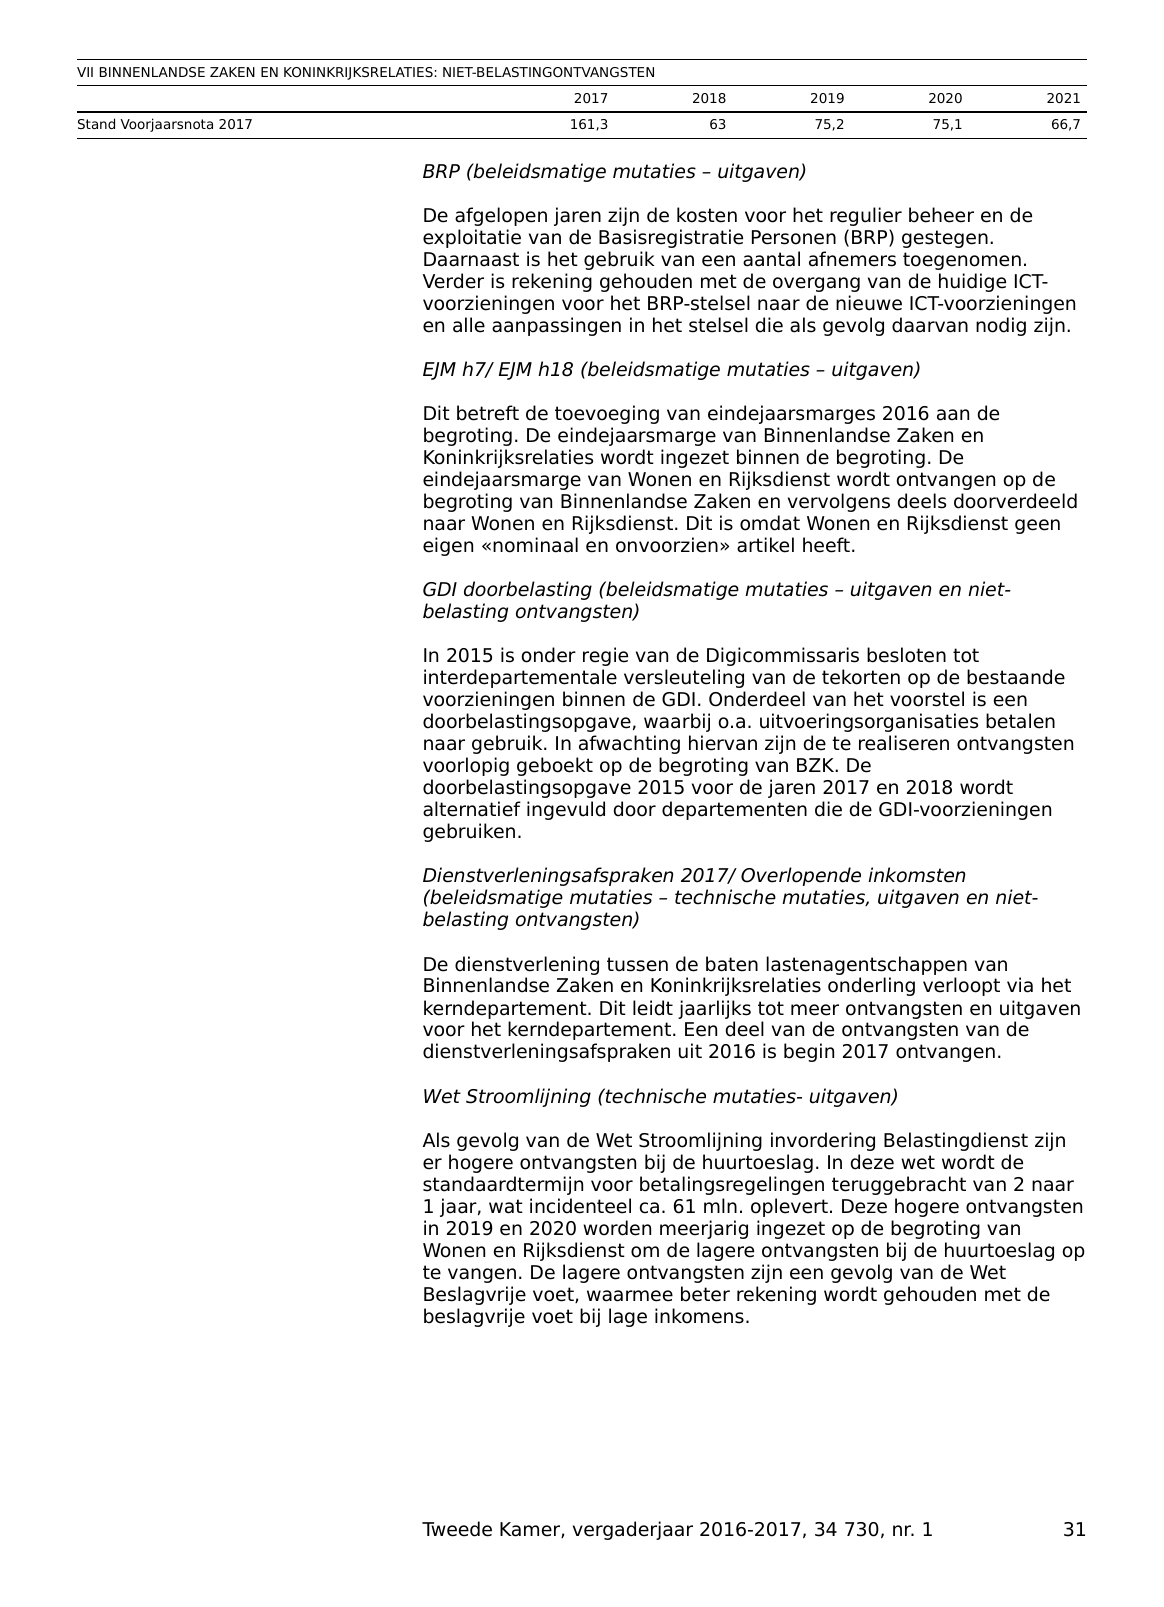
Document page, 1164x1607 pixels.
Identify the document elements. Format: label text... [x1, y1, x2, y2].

table_header VII BINNENLANDSE ZAKEN EN KONINKRIJKSRELATIES: NIET-BELASTINGONTVANGSTEN [77, 60, 1087, 85]
table_cell 2021 [969, 86, 1087, 111]
subtitle BRP (beleidsmatige mutaties – uitgaven) [422, 161, 1087, 183]
text Als gevolg van de Wet Stroomlijning invordering Belastingdienst zijn er hogere ontvangsten bij de huurtoeslag. In deze wet wordt de standaardtermijn voor betalingsregelingen teruggebracht van 2 naar 1 jaar, wat incidenteel ca. 61 mln. oplevert. Deze hogere ontvangsten in 2019 en 2020 worden meerjarig ingezet op de begroting van Wonen en Rijksdienst om de lagere ontvangsten bij de huurtoeslag op te vangen. De lagere ontvangsten zijn een gevolg van de Wet Beslagvrije voet, waarmee beter rekening wordt gehouden met de beslagvrije voet bij lage inkomens. [422, 1130, 1087, 1327]
text Dit betreft de toevoeging van eindejaarsmarges 2016 aan de begroting. De eindejaarsmarge van Binnenlandse Zaken en Koninkrijksrelaties wordt ingezet binnen de begroting. De eindejaarsmarge van Wonen en Rijksdienst wordt ontvangen op de begroting van Binnenlandse Zaken en vervolgens deels doorverdeeld naar Wonen en Rijksdienst. Dit is omdat Wonen en Rijksdienst geen eigen «nominaal en onvoorzien» artikel heeft. [422, 403, 1087, 557]
table_cell 75,1 [850, 113, 968, 137]
table_cell [136, 86, 496, 111]
subtitle GDI doorbelasting (beleidsmatige mutaties – uitgaven en niet-belasting ontvangsten) [422, 579, 1087, 623]
subtitle EJM h7/ EJM h18 (beleidsmatige mutaties – uitgaven) [422, 359, 1087, 381]
table_cell 161,3 [496, 113, 614, 137]
table_cell 63 [614, 113, 732, 137]
subtitle Wet Stroomlijning (technische mutaties- uitgaven) [422, 1086, 1087, 1107]
text De afgelopen jaren zijn de kosten voor het regulier beheer en de exploitatie van de Basisregistratie Personen (BRP) gestegen. Daarnaast is het gebruik van een aantal afnemers toegenomen. Verder is rekening gehouden met de overgang van de huidige ICT-voorzieningen voor het BRP-stelsel naar de nieuwe ICT-voorzieningen en alle aanpassingen in het stelsel die als gevolg daarvan nodig zijn. [422, 205, 1087, 337]
table_cell 2019 [732, 86, 850, 111]
table_cell 2017 [496, 86, 614, 111]
subtitle Dienstverleningsafspraken 2017/ Overlopende inkomsten (beleidsmatige mutaties – technische mutaties, uitgaven en niet-belasting ontvangsten) [422, 865, 1087, 931]
text In 2015 is onder regie van de Digicommissaris besloten tot interdepartementale versleuteling van de tekorten op de bestaande voorzieningen binnen de GDI. Onderdeel van het voorstel is een doorbelastingsopgave, waarbij o.a. uitvoeringsorganisaties betalen naar gebruik. In afwachting hiervan zijn de te realiseren ontvangsten voorlopig geboekt op de begroting van BZK. De doorbelastingsopgave 2015 voor de jaren 2017 en 2018 wordt alternatief ingevuld door departementen die de GDI-voorzieningen gebruiken. [422, 645, 1087, 843]
table_cell Stand Voorjaarsnota 2017 [77, 113, 496, 137]
text De dienstverlening tussen de baten lastenagentschappen van Binnenlandse Zaken en Koninkrijksrelaties onderling verloopt via het kerndepartement. Dit leidt jaarlijks tot meer ontvangsten en uitgaven voor het kerndepartement. Een deel van de ontvangsten van de dienstverleningsafspraken uit 2016 is begin 2017 ontvangen. [422, 953, 1087, 1063]
table_cell 66,7 [969, 113, 1087, 137]
table_cell [106, 86, 136, 111]
table_cell 2018 [614, 86, 732, 111]
table_cell 2020 [850, 86, 968, 111]
table_cell 75,2 [732, 113, 850, 137]
table_cell [77, 86, 106, 111]
